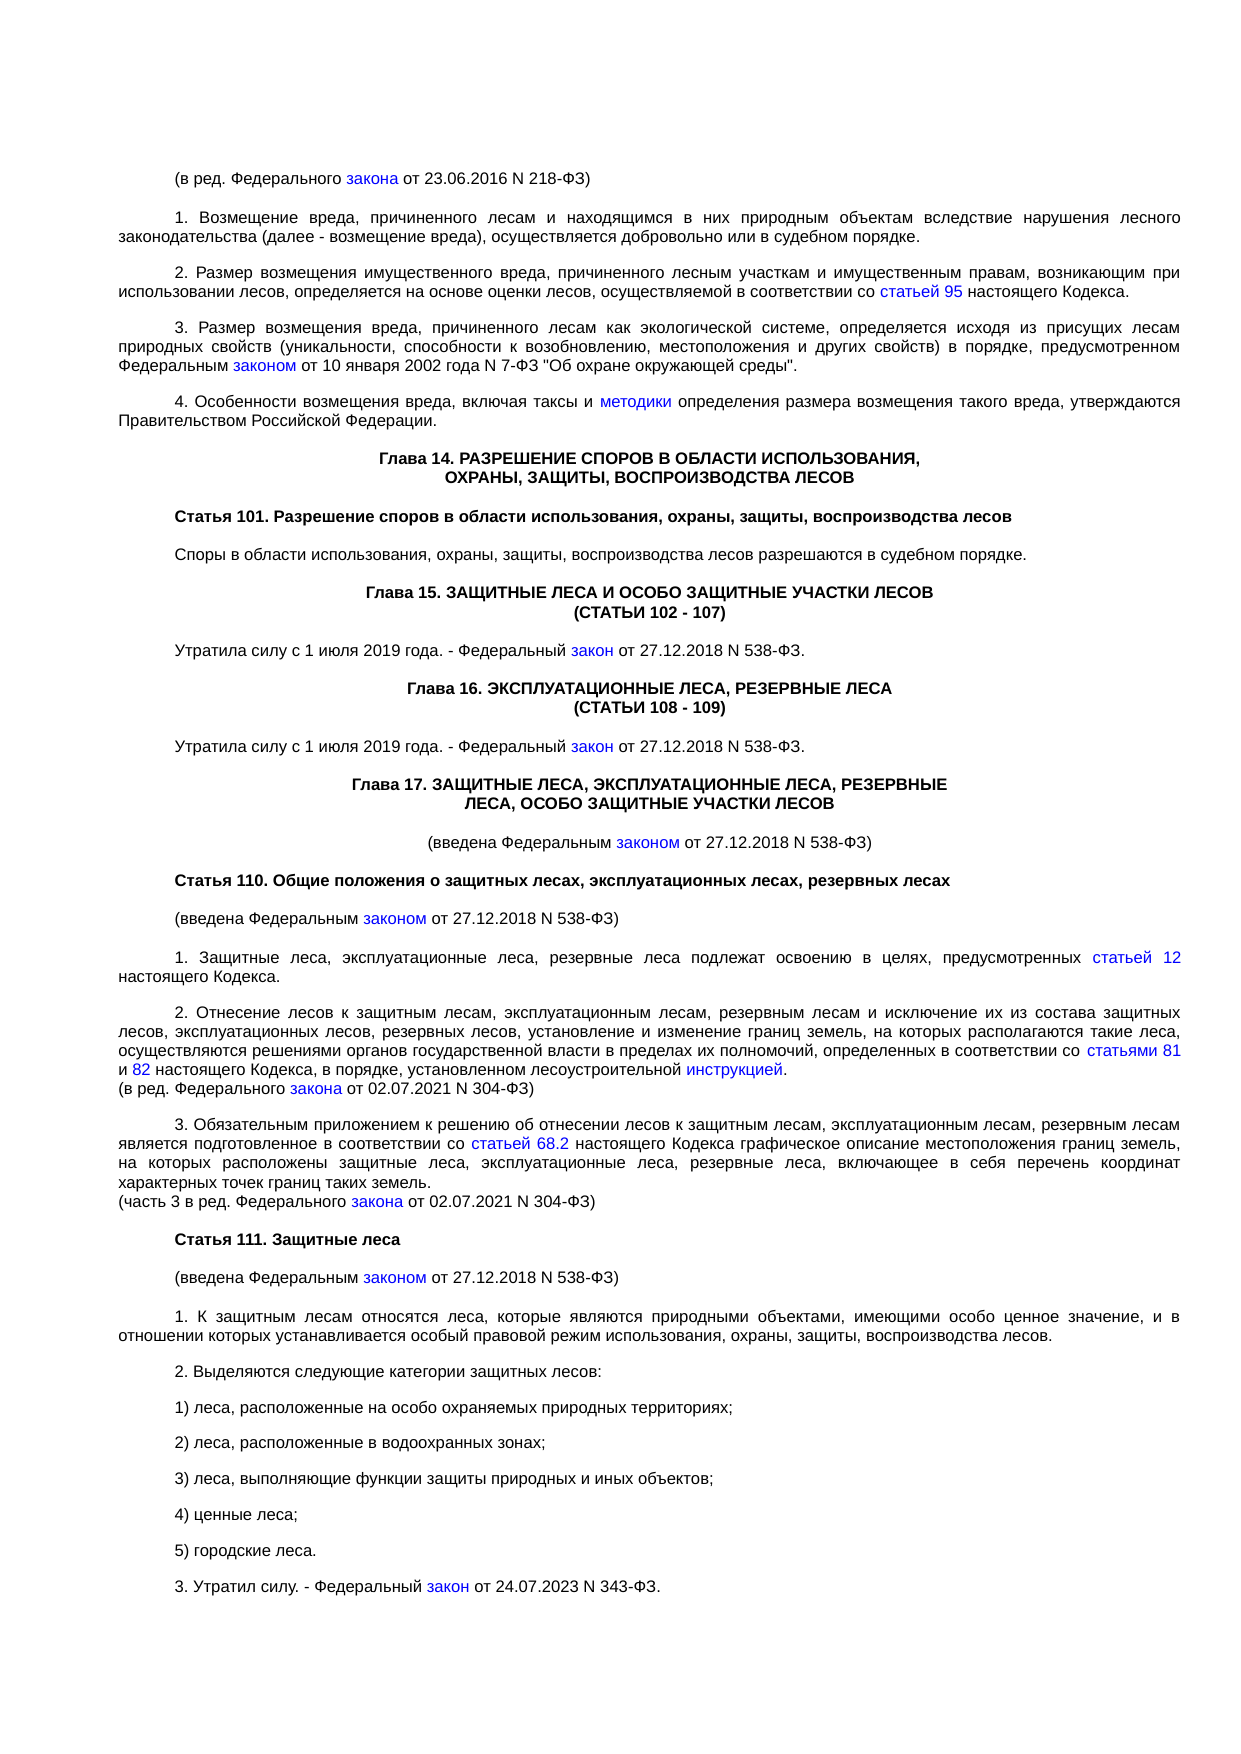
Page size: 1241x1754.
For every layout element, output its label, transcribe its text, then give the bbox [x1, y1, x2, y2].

text ЛЕСА, ОСОБО ЗАЩИТНЫЕ УЧАСТКИ ЛЕСОВ [118, 794, 1181, 813]
text (СТАТЬИ 102 - 107) [118, 602, 1181, 622]
text 3. Обязательным приложением к решению об отнесении лесов к защитным лесам, эксплуатационным лесам, резервным лесам является подготовленное в соответствии со статьей 68.2 настоящего Кодекса графическое описание местоположения границ земель, на которых расположены защитные леса, эксплуатационные леса, резервные леса, включающее в себя перечень координат характерных точек границ таких земель. [118, 1115, 1181, 1192]
text (введена Федеральным законом от 27.12.2018 N 538-ФЗ) [118, 832, 1181, 852]
text 2. Отнесение лесов к защитным лесам, эксплуатационным лесам, резервным лесам и исключение их из состава защитных лесов, эксплуатационных лесов, резервных лесов, установление и изменение границ земель, на которых располагаются такие леса, осуществляются решениями органов государственной власти в пределах их полномочий, определенных в соответствии со статьями 81 и 82 настоящего Кодекса, в порядке, установленном лесоустроительной инструкцией. [118, 1002, 1181, 1079]
subtitle Статья 111. Защитные леса [118, 1230, 1181, 1249]
subtitle Статья 101. Разрешение споров в области использования, охраны, защиты, воспроизводства лесов [118, 507, 1181, 526]
text Утратила силу с 1 июля 2019 года. - Федеральный закон от 27.12.2018 N 538-ФЗ. [118, 641, 1181, 660]
text (в ред. Федерального закона от 23.06.2016 N 218-ФЗ) [118, 169, 1181, 188]
subtitle Глава 16. ЭКСПЛУАТАЦИОННЫЕ ЛЕСА, РЕЗЕРВНЫЕ ЛЕСА [118, 679, 1181, 698]
text Споры в области использования, охраны, защиты, воспроизводства лесов разрешаются в судебном порядке. [118, 545, 1181, 564]
text 1) леса, расположенные на особо охраняемых природных территориях; [118, 1397, 1181, 1417]
text 4) ценные леса; [118, 1505, 1181, 1524]
subtitle Статья 110. Общие положения о защитных лесах, эксплуатационных лесах, резервных лесах [118, 871, 1181, 890]
text (в ред. Федерального закона от 02.07.2021 N 304-ФЗ) [118, 1079, 1181, 1098]
text 3) леса, выполняющие функции защиты природных и иных объектов; [118, 1469, 1181, 1488]
text (введена Федеральным законом от 27.12.2018 N 538-ФЗ) [118, 909, 1181, 928]
text 2) леса, расположенные в водоохранных зонах; [118, 1433, 1181, 1452]
text 2. Размер возмещения имущественного вреда, причиненного лесным участкам и имущественным правам, возникающим при использовании лесов, определяется на основе оценки лесов, осуществляемой в соответствии со статьей 95 настоящего Кодекса. [118, 262, 1181, 301]
subtitle Глава 17. ЗАЩИТНЫЕ ЛЕСА, ЭКСПЛУАТАЦИОННЫЕ ЛЕСА, РЕЗЕРВНЫЕ [118, 775, 1181, 794]
text 1. Защитные леса, эксплуатационные леса, резервные леса подлежат освоению в целях, предусмотренных статьей 12 настоящего Кодекса. [118, 947, 1181, 986]
text 5) городские леса. [118, 1541, 1181, 1560]
text (часть 3 в ред. Федерального закона от 02.07.2021 N 304-ФЗ) [118, 1192, 1181, 1211]
text (СТАТЬИ 108 - 109) [118, 698, 1181, 717]
text 3. Утратил силу. - Федеральный закон от 24.07.2023 N 343-ФЗ. [118, 1577, 1181, 1596]
text 2. Выделяются следующие категории защитных лесов: [118, 1362, 1181, 1381]
text Утратила силу с 1 июля 2019 года. - Федеральный закон от 27.12.2018 N 538-ФЗ. [118, 737, 1181, 756]
text 1. Возмещение вреда, причиненного лесам и находящимся в них природным объектам вследствие нарушения лесного законодательства (далее - возмещение вреда), осуществляется добровольно или в судебном порядке. [118, 207, 1181, 246]
text 1. К защитным лесам относятся леса, которые являются природными объектами, имеющими особо ценное значение, и в отношении которых устанавливается особый правовой режим использования, охраны, защиты, воспроизводства лесов. [118, 1307, 1181, 1345]
text ОХРАНЫ, ЗАЩИТЫ, ВОСПРОИЗВОДСТВА ЛЕСОВ [118, 468, 1181, 487]
text 4. Особенности возмещения вреда, включая таксы и методики определения размера возмещения такого вреда, утверждаются Правительством Российской Федерации. [118, 392, 1181, 430]
subtitle Глава 14. РАЗРЕШЕНИЕ СПОРОВ В ОБЛАСТИ ИСПОЛЬЗОВАНИЯ, [118, 449, 1181, 468]
text (введена Федеральным законом от 27.12.2018 N 538-ФЗ) [118, 1268, 1181, 1287]
text 3. Размер возмещения вреда, причиненного лесам как экологической системе, определяется исходя из присущих лесам природных свойств (уникальности, способности к возобновлению, местоположения и других свойств) в порядке, предусмотренном Федеральным законом от 10 января 2002 года N 7-ФЗ "Об охране окружающей среды". [118, 317, 1181, 375]
subtitle Глава 15. ЗАЩИТНЫЕ ЛЕСА И ОСОБО ЗАЩИТНЫЕ УЧАСТКИ ЛЕСОВ [118, 583, 1181, 602]
